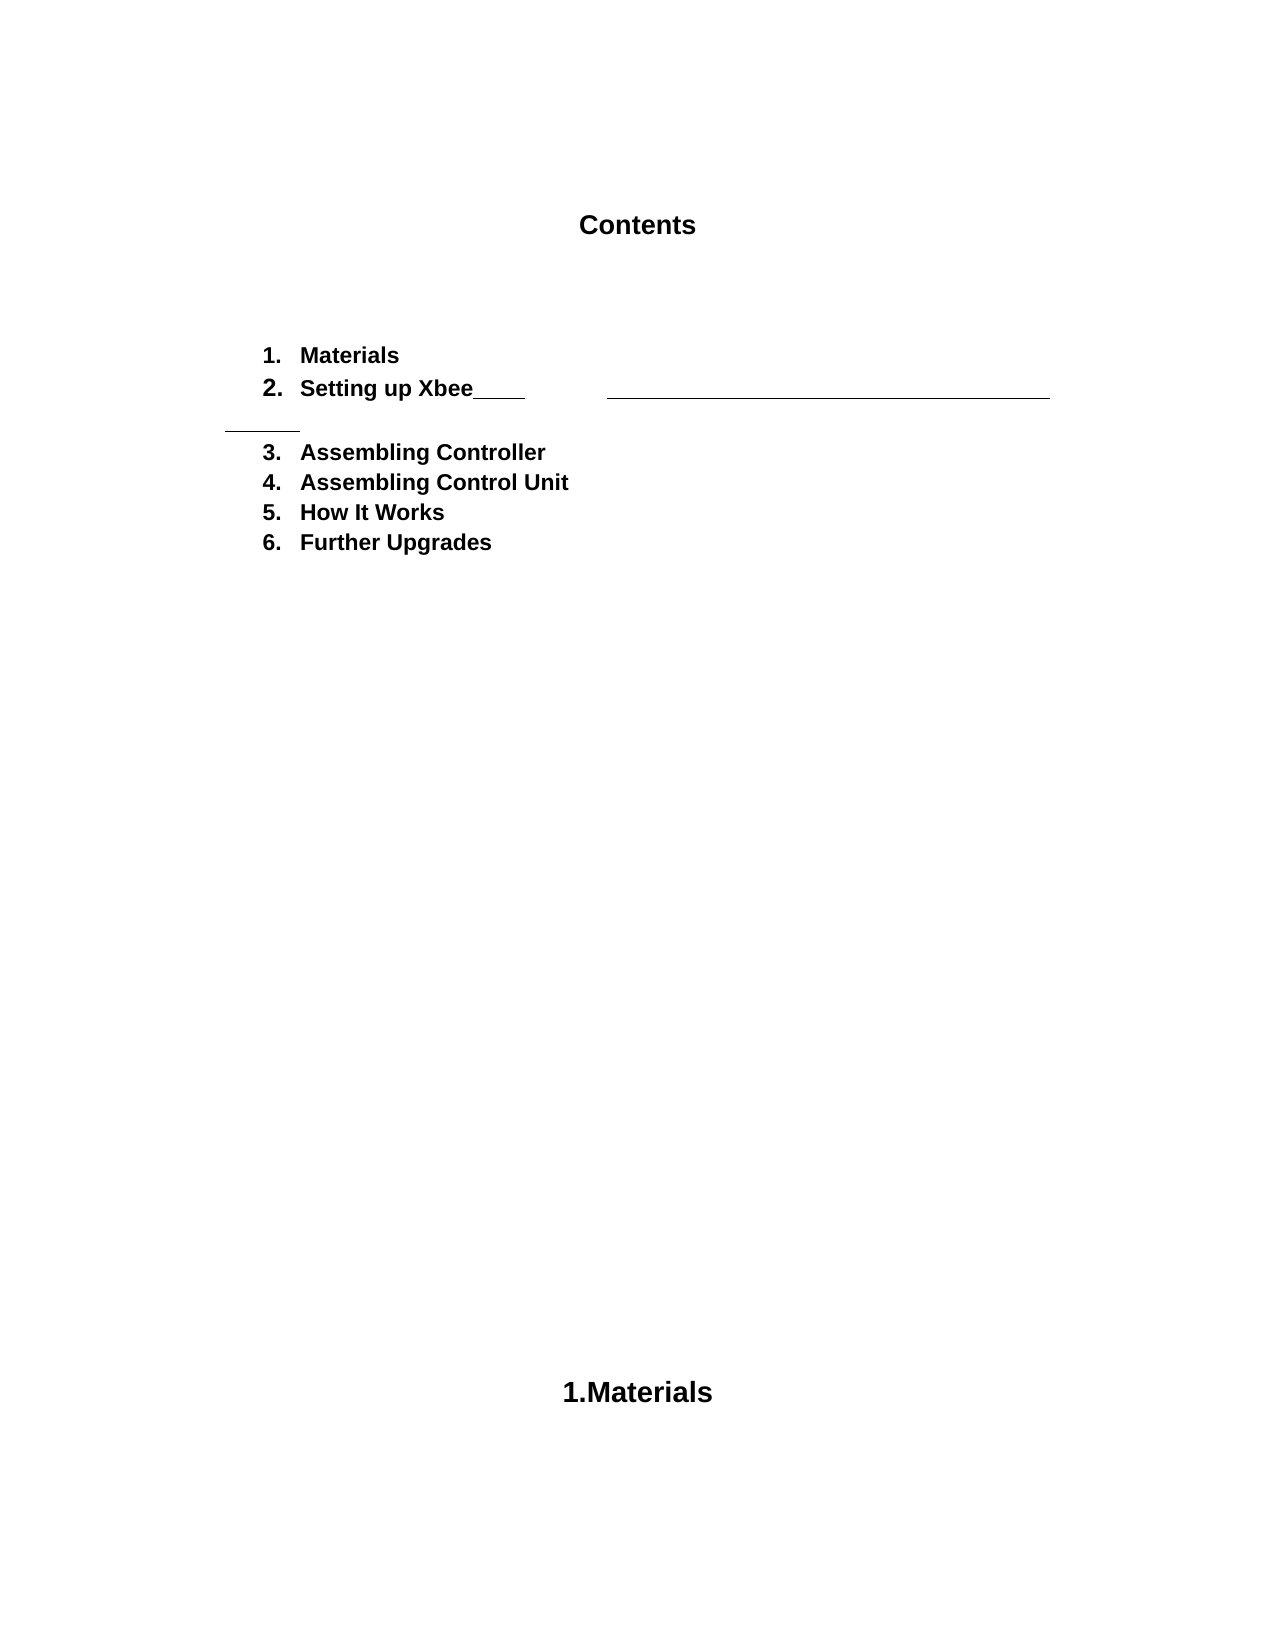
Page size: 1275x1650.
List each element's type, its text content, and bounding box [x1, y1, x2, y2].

list Materials [225, 342, 1125, 369]
subtitle Contents [150, 209, 1125, 241]
list Setting up Xbee [225, 373, 1125, 434]
list Assembling Controller [225, 439, 1125, 465]
text 1.Materials [150, 1375, 1125, 1409]
list How It Works [225, 499, 1125, 525]
list Assembling Control Unit [225, 469, 1125, 495]
list Further Upgrades [225, 529, 1125, 556]
